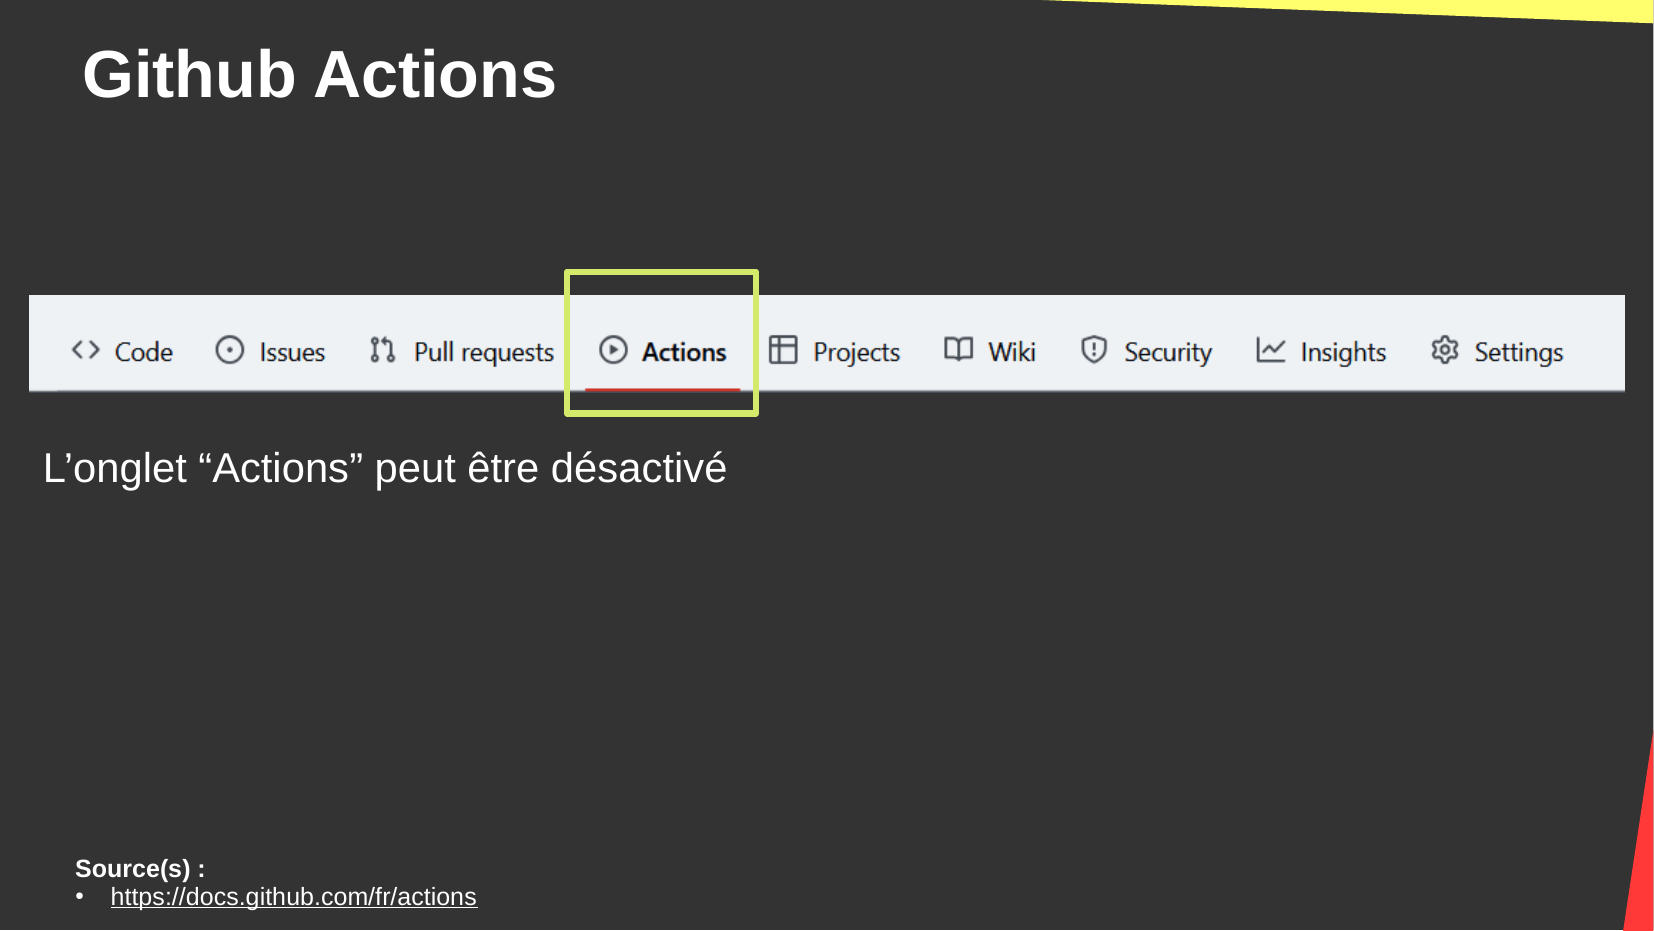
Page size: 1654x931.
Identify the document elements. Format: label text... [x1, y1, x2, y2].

text_box Source(s) : https://docs.github.com/fr/actions [60, 809, 1546, 919]
title Github Actions [82, 37, 1123, 119]
text_box [1623, 725, 1654, 931]
picture [570, 295, 753, 393]
picture [759, 295, 1625, 393]
text_box L’onglet “Actions” peut être désactivé [28, 437, 1512, 592]
text_box [1042, 0, 1654, 24]
picture [29, 295, 564, 393]
